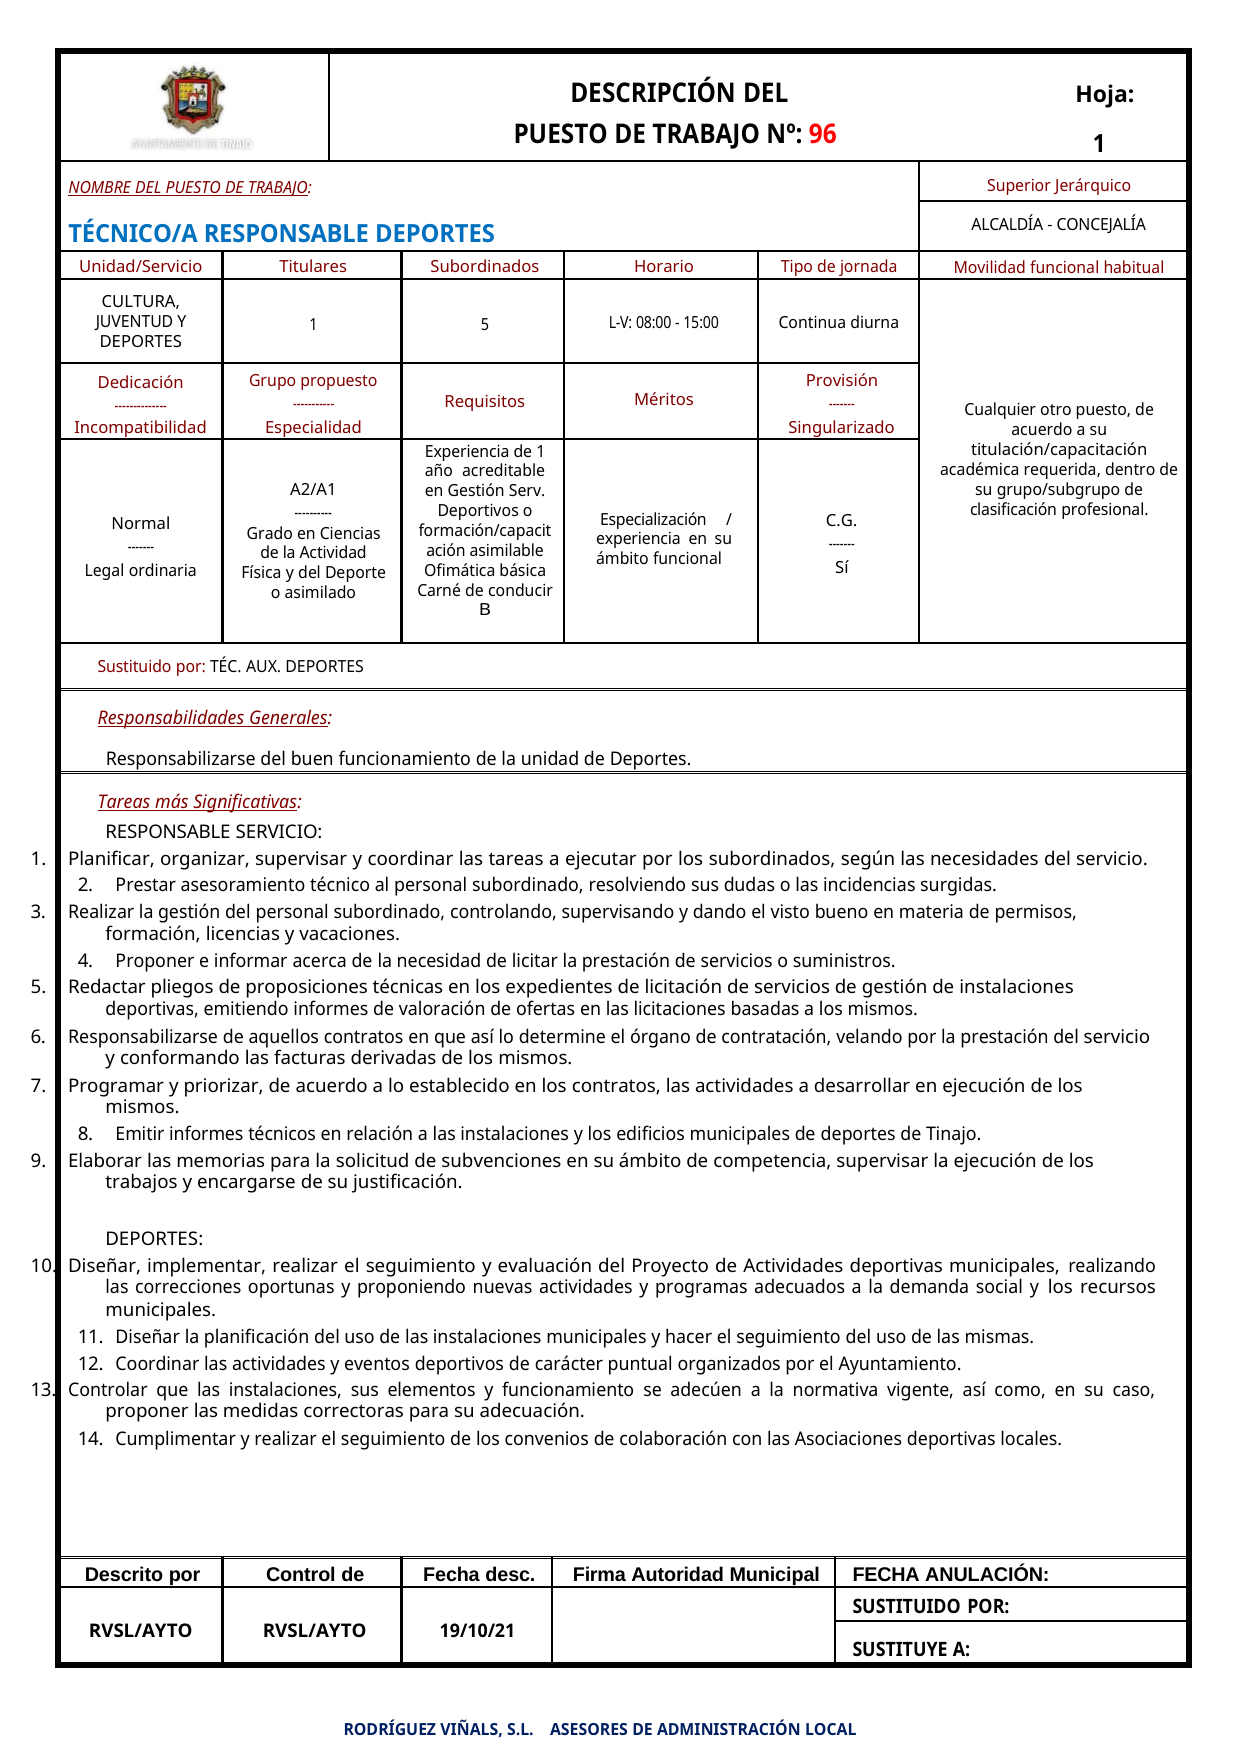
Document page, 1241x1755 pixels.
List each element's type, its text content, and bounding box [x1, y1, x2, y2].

table_cell SUSTITUYE A: [836, 1622, 1186, 1662]
table_cell Movilidad funcional habitual [920, 252, 1186, 278]
table_cell Horario [565, 252, 757, 278]
table_cell CULTURA, JUVENTUD Y DEPORTES [61, 280, 221, 362]
table_cell FECHA ANULACIÓN: [836, 1559, 1186, 1586]
table_cell 19/10/21 [403, 1588, 551, 1662]
table_cell RVSL/AYTO [61, 1588, 221, 1662]
table_cell Cualquier otro puesto, de acuerdo a su titulación/capacitación académica requerida, dentro de su grupo/subgrupo de clasificación profesional. [920, 280, 1186, 642]
table_cell Control de [224, 1559, 400, 1586]
table_cell 5 [403, 280, 563, 362]
table_cell Provisión ------- Singularizado [759, 364, 918, 438]
table_cell Descrito por [61, 1559, 221, 1586]
table_cell C.G. ------- Sí [759, 440, 918, 642]
table_cell Responsabilidades Generales: Responsabilizarse del buen funcionamiento de la unidad de Deportes. [61, 691, 1186, 771]
table_header [61, 54, 328, 160]
table_cell Normal ------- Legal ordinaria [61, 440, 221, 642]
table_cell Grupo propuesto ----------- Especialidad [224, 364, 400, 438]
table_cell Tareas más Significativas: RESPONSABLE SERVICIO: Planificar, organizar, supervisar y coordinar las tareas a ejecutar por los subordinados, según las necesidades del servicio. Prestar asesoramiento técnico al personal subordinado, resolviendo sus dudas o las incidencias surgidas. Realizar la gestión del personal subordinado, controlando, supervisando y dando el visto bueno en materia de permisos, formación, licencias y vacaciones. Proponer e informar acerca de la necesidad de licitar la prestación de servicios o suministros. Redactar pliegos de proposiciones técnicas en los expedientes de licitación de servicios de gestión de instalaciones deportivas, emitiendo informes de valoración de ofertas en las licitaciones basadas a los mismos. Responsabilizarse de aquellos contratos en que así lo determine el órgano de contratación, velando por la prestación del servicio y conformando las facturas derivadas de los mismos. Programar y priorizar, de acuerdo a lo establecido en los contratos, las actividades a desarrollar en ejecución de los mismos. Emitir informes técnicos en relación a las instalaciones y los edificios municipales de deportes de Tinajo. Elaborar las memorias para la solicitud de subvenciones en su ámbito de competencia, supervisar la ejecución de los trabajos y encargarse de su justificación. DEPORTES: Diseñar, implementar, realizar el seguimiento y evaluación del Proyecto de Actividades deportivas municipales, realizando las correcciones oportunas y proponiendo nuevas actividades y programas adecuados a la demanda social y los recursos municipales. Diseñar la planificación del uso de las instalaciones municipales y hacer el seguimiento del uso de las mismas. Coordinar las actividades y eventos deportivos de carácter puntual organizados por el Ayuntamiento. Controlar que las instalaciones, sus elementos y funcionamiento se adecúen a la normativa vigente, así como, en su caso, proponer las medidas correctoras para su adecuación. Cumplimentar y realizar el seguimiento de los convenios de colaboración con las Asociaciones deportivas locales. [61, 774, 1186, 1556]
table_cell Continua diurna [759, 280, 918, 362]
table_cell 1 [224, 280, 400, 362]
table_cell SUSTITUIDO POR: [836, 1588, 1186, 1620]
table_cell NOMBRE DEL PUESTO DE TRABAJO: TÉCNICO/A RESPONSABLE DEPORTES [61, 162, 918, 250]
table_cell RVSL/AYTO [224, 1588, 400, 1662]
table_cell Superior Jerárquico [920, 162, 1186, 199]
table_cell Unidad/Servicio [61, 252, 221, 278]
table_cell Titulares [224, 252, 400, 278]
table_cell Fecha desc. [403, 1559, 551, 1586]
table_cell Experiencia de 1 año acreditable en Gestión Serv. Deportivos o formación/capacit ación asimilable Ofimática básica Carné de conducir B [403, 440, 563, 642]
table_cell [553, 1588, 834, 1662]
table_cell Subordinados [403, 252, 563, 278]
table_cell A2/A1 ---------- Grado en Ciencias de la Actividad Física y del Deporte o asimilado [224, 440, 400, 642]
table_cell Dedicación -------------- Incompatibilidad [61, 364, 221, 438]
table_cell Requisitos [403, 364, 563, 438]
table_cell ALCALDÍA - CONCEJALÍA [920, 202, 1186, 250]
table_cell Tipo de jornada [759, 252, 918, 278]
table_header DESCRIPCIÓN DEL Hoja: PUESTO DE TRABAJO Nº: 96 1 [330, 54, 1186, 160]
table_cell Firma Autoridad Municipal [553, 1559, 834, 1586]
table_cell Sustituido por: TÉC. AUX. DEPORTES [61, 644, 1186, 688]
table_cell L-V: 08:00 - 15:00 [565, 280, 757, 362]
table_cell Méritos [565, 364, 757, 438]
table_cell Especialización / experiencia en su ámbito funcional [565, 440, 757, 642]
